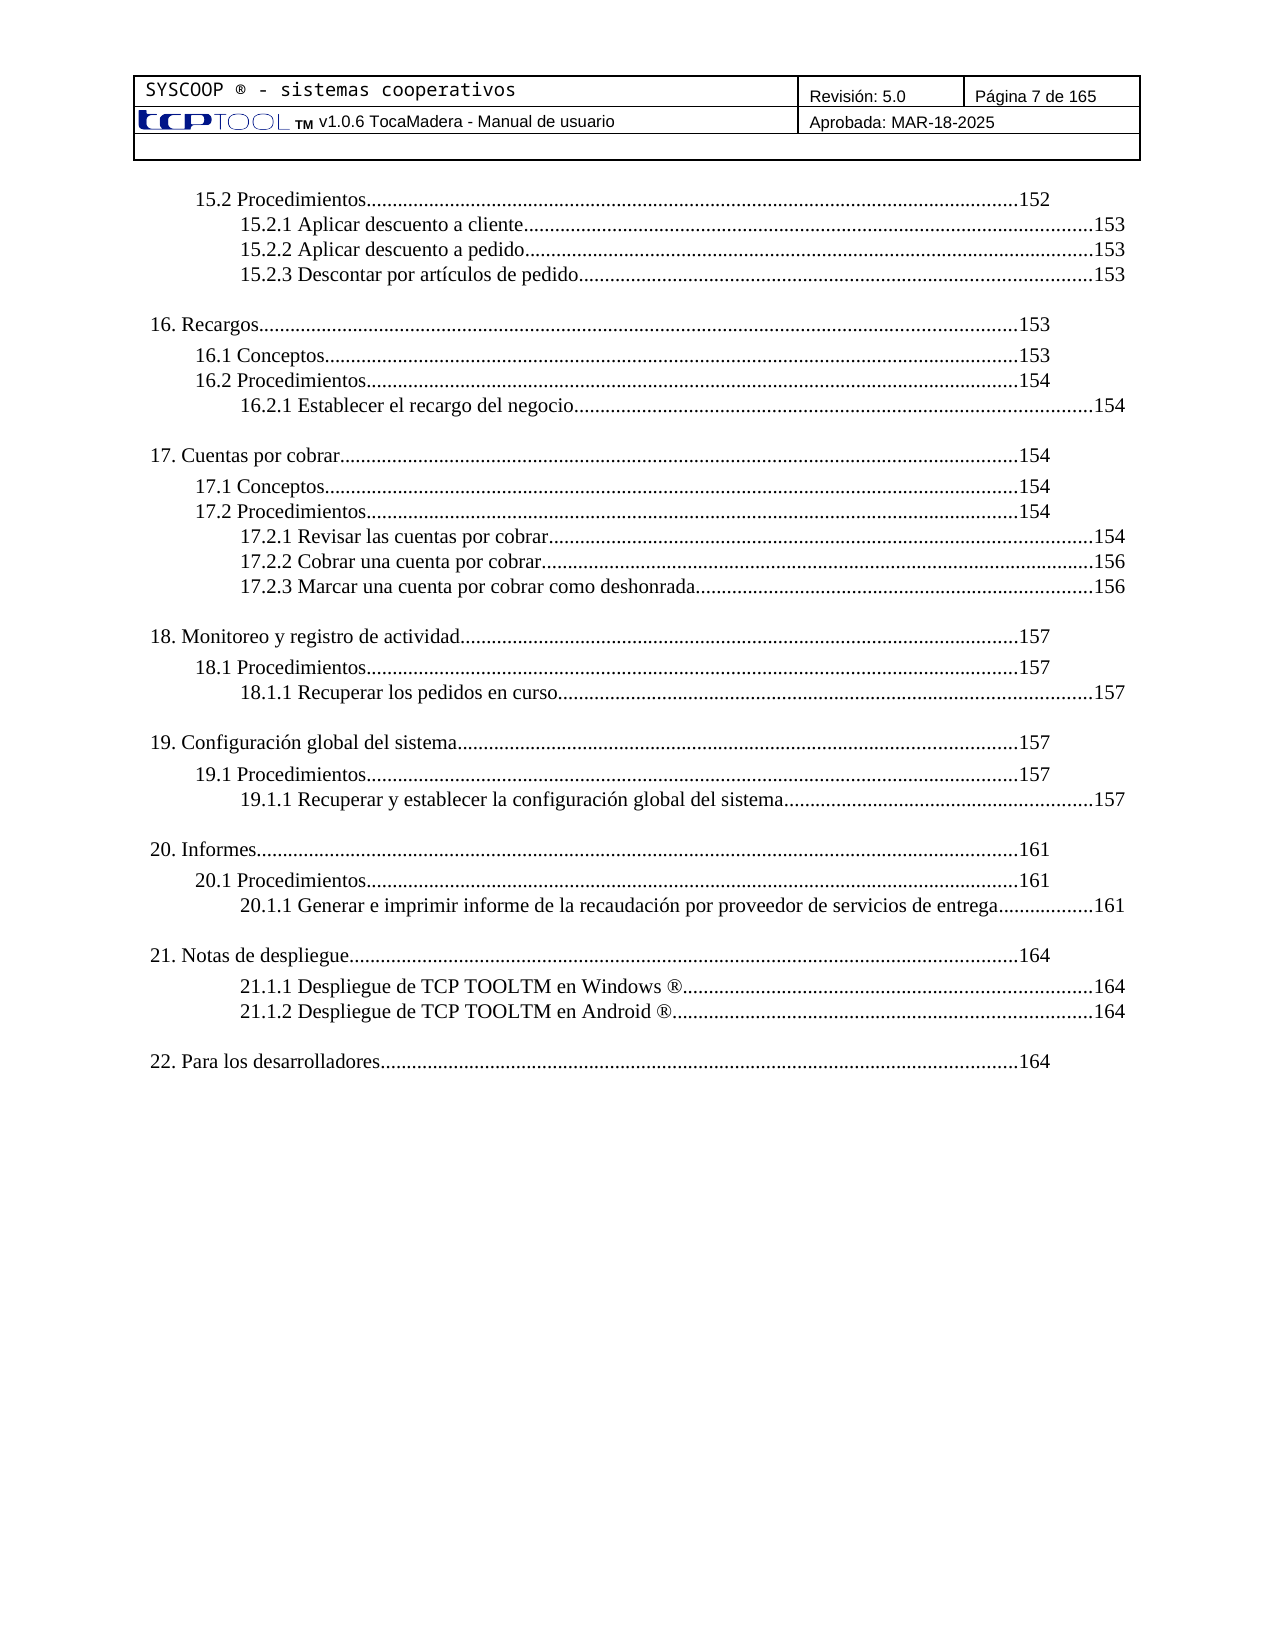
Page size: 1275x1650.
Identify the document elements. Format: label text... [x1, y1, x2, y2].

text 16. Recargos 153 [150, 311, 1050, 336]
text 16.2.1 Establecer el recargo del negocio 154 [240, 392, 1125, 417]
text 19.1 Procedimientos 157 [195, 761, 1050, 786]
text 20. Informes 161 [150, 836, 1050, 861]
text 21.1.2 Despliegue de TCP TOOLTM en Android ® 164 [240, 998, 1125, 1023]
text 15.2.2 Aplicar descuento a pedido 153 [240, 236, 1125, 261]
text 20.1.1 Generar e imprimir informe de la recaudación por proveedor de servicios de entrega 161 [240, 892, 1125, 917]
text 16.1 Conceptos 153 [195, 342, 1050, 367]
text 17.2 Procedimientos 154 [195, 498, 1050, 523]
text 18. Monitoreo y registro de actividad 157 [150, 623, 1050, 648]
text 17.2.3 Marcar una cuenta por cobrar como deshonrada 156 [240, 573, 1125, 598]
text 15.2.3 Descontar por artículos de pedido 153 [240, 261, 1125, 286]
text 21.1.1 Despliegue de TCP TOOLTM en Windows ® 164 [240, 973, 1125, 998]
text 18.1 Procedimientos 157 [195, 654, 1050, 679]
text 16.2 Procedimientos 154 [195, 367, 1050, 392]
text 19. Configuración global del sistema 157 [150, 729, 1050, 754]
text 18.1.1 Recuperar los pedidos en curso 157 [240, 679, 1125, 704]
text 17. Cuentas por cobrar 154 [150, 442, 1050, 467]
text 17.1 Conceptos 154 [195, 473, 1050, 498]
text 21. Notas de despliegue 164 [150, 942, 1050, 967]
text 15.2.1 Aplicar descuento a cliente 153 [240, 211, 1125, 236]
text 22. Para los desarrolladores 164 [150, 1048, 1050, 1073]
text 15.2 Procedimientos 152 [195, 186, 1050, 211]
picture [138, 110, 290, 130]
text 20.1 Procedimientos 161 [195, 867, 1050, 892]
text 17.2.2 Cobrar una cuenta por cobrar 156 [240, 548, 1125, 573]
text 17.2.1 Revisar las cuentas por cobrar 154 [240, 523, 1125, 548]
text 19.1.1 Recuperar y establecer la configuración global del sistema 157 [240, 786, 1125, 811]
